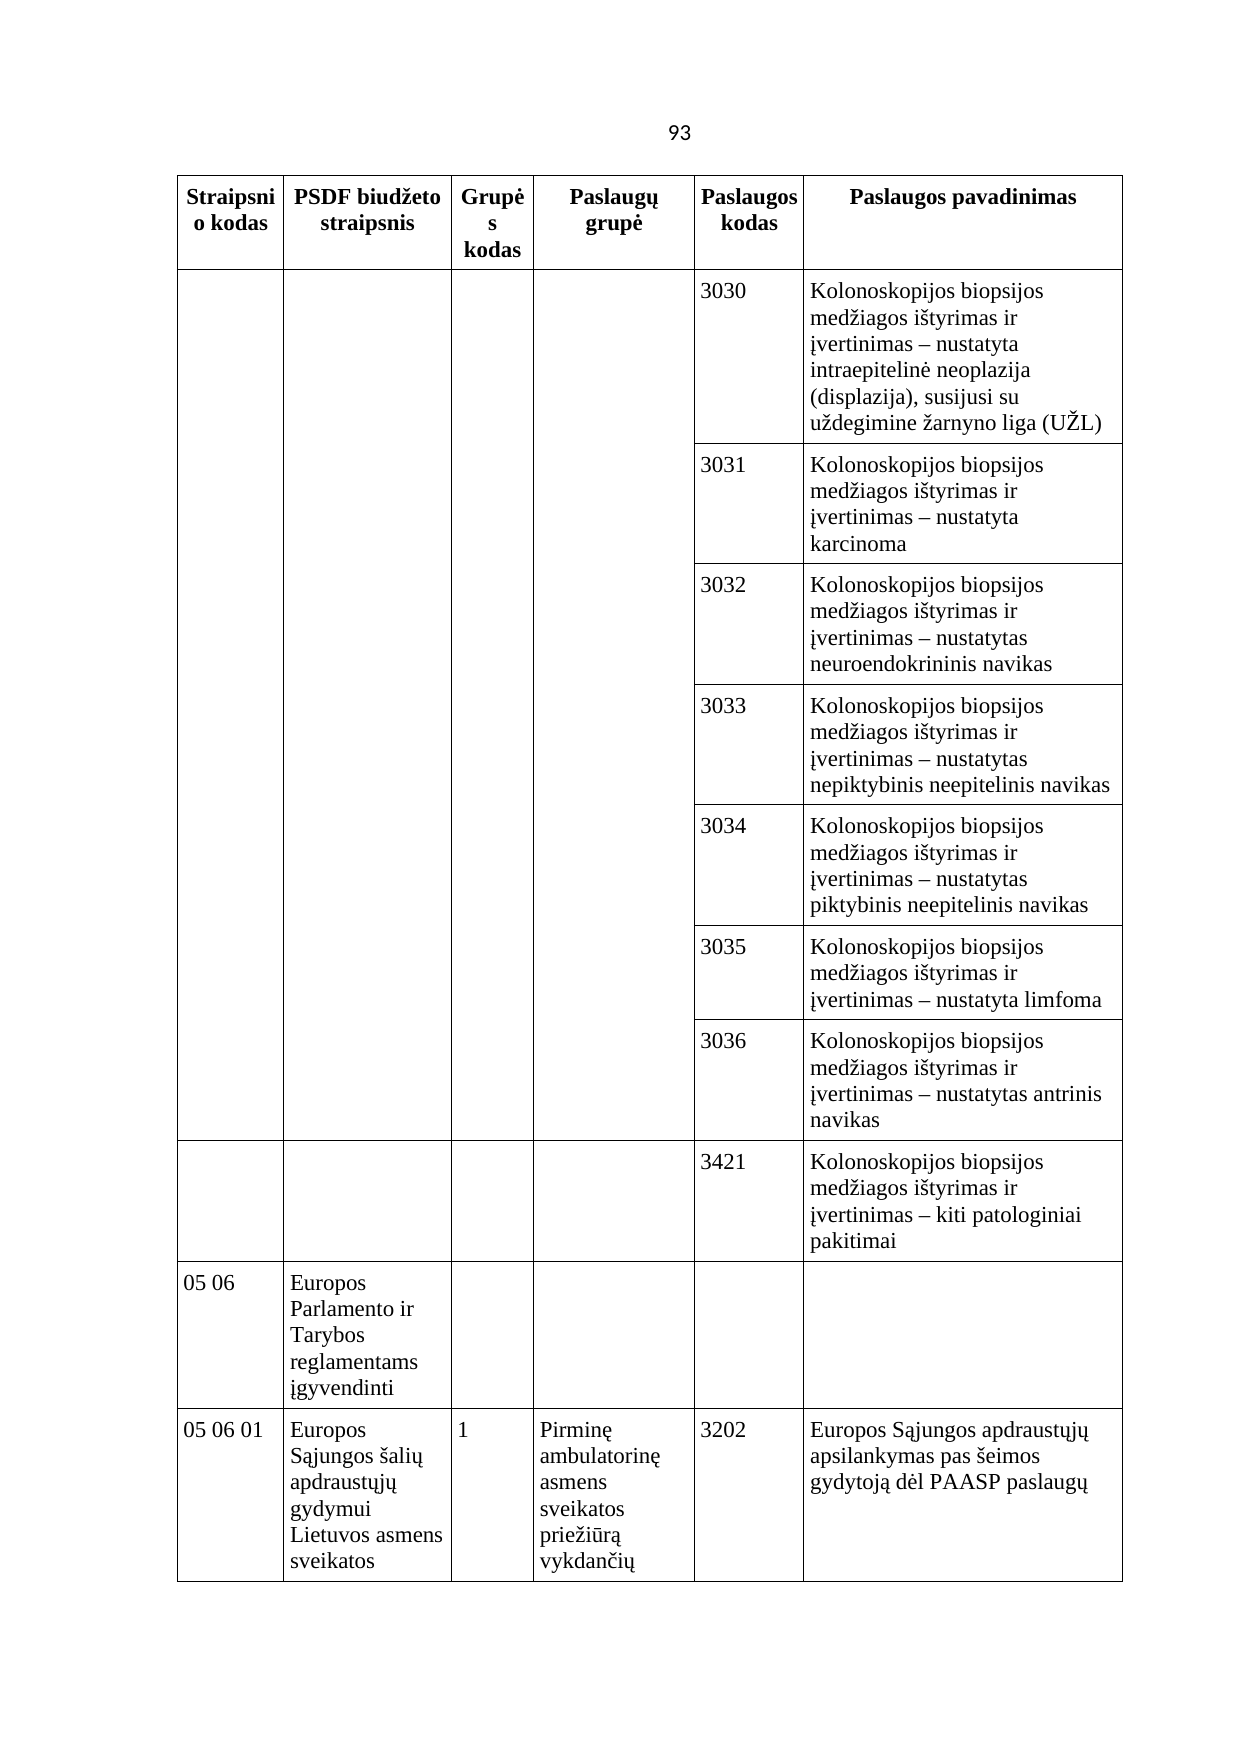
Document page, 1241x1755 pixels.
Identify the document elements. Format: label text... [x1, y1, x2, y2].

table_cell [452, 270, 533, 442]
table_cell 1 [452, 1409, 533, 1581]
table_cell Europos Sąjungos šalių apdraustųjų gydymui Lietuvos asmens sveikatos [284, 1409, 451, 1581]
table_cell [534, 270, 694, 442]
table_cell 3031 [695, 444, 803, 563]
table_cell [178, 270, 283, 442]
table_cell 3030 [695, 270, 803, 442]
table_cell [452, 1019, 533, 1140]
table_cell [284, 1141, 451, 1261]
table_cell Kolonoskopijos biopsijos medžiagos ištyrimas ir įvertinimas – nustatyta karcinoma [804, 444, 1122, 563]
table_cell 05 06 [178, 1262, 283, 1407]
table_cell [284, 684, 451, 804]
table_cell 05 06 01 [178, 1409, 283, 1581]
table_cell [695, 1262, 803, 1407]
table_header Paslaugų grupė [534, 176, 694, 269]
table_cell Pirminę ambulatorinę asmens sveikatos priežiūrą vykdančių [534, 1409, 694, 1581]
table_cell [534, 804, 694, 925]
table_cell [178, 684, 283, 804]
table_cell [284, 925, 451, 1019]
table_cell [452, 925, 533, 1019]
table_cell [284, 270, 451, 442]
table_header Straipsnio kodas [178, 176, 283, 269]
table_cell [534, 1262, 694, 1407]
table_header Grupės kodas [452, 176, 533, 269]
table_cell [804, 1262, 1122, 1407]
table_cell [534, 1019, 694, 1140]
table_cell [178, 1019, 283, 1140]
table_header Paslaugos kodas [695, 176, 803, 269]
table_cell Kolonoskopijos biopsijos medžiagos ištyrimas ir įvertinimas – nustatytas nepiktybinis neepitelinis navikas [804, 685, 1122, 804]
table_cell [178, 804, 283, 925]
table_cell [534, 563, 694, 684]
table_cell 3421 [695, 1141, 803, 1261]
table_cell [452, 1141, 533, 1261]
table_cell Kolonoskopijos biopsijos medžiagos ištyrimas ir įvertinimas – nustatytas antrinis navikas [804, 1020, 1122, 1140]
table_cell [284, 443, 451, 563]
table_cell [178, 925, 283, 1019]
table_cell [534, 443, 694, 563]
table_cell Europos Sąjungos apdraustųjų apsilankymas pas šeimos gydytoją dėl PAASP paslaugų [804, 1409, 1122, 1581]
table_cell 3036 [695, 1020, 803, 1140]
table_cell Kolonoskopijos biopsijos medžiagos ištyrimas ir įvertinimas – nustatytas piktybinis neepitelinis navikas [804, 805, 1122, 925]
table_cell Kolonoskopijos biopsijos medžiagos ištyrimas ir įvertinimas – nustatyta limfoma [804, 926, 1122, 1019]
table_cell [178, 563, 283, 684]
table_cell [452, 563, 533, 684]
table_cell [178, 443, 283, 563]
table_cell [534, 925, 694, 1019]
table_cell 3034 [695, 805, 803, 925]
table_header Paslaugos pavadinimas [804, 176, 1122, 269]
table_cell 3035 [695, 926, 803, 1019]
table_header PSDF biudžeto straipsnis [284, 176, 451, 269]
table_cell [452, 1262, 533, 1407]
table_cell [534, 684, 694, 804]
table_cell [284, 1019, 451, 1140]
table_cell Kolonoskopijos biopsijos medžiagos ištyrimas ir įvertinimas – nustatytas neuroendokrininis navikas [804, 564, 1122, 684]
table_cell [284, 563, 451, 684]
table_cell [452, 443, 533, 563]
table_cell [452, 804, 533, 925]
table_cell 3202 [695, 1409, 803, 1581]
table_cell 3032 [695, 564, 803, 684]
table_cell [534, 1141, 694, 1261]
table_cell Kolonoskopijos biopsijos medžiagos ištyrimas ir įvertinimas – nustatyta intraepitelinė neoplazija (displazija), susijusi su uždegimine žarnyno liga (UŽL) [804, 270, 1122, 442]
table_cell [178, 1141, 283, 1261]
table_cell [284, 804, 451, 925]
table_cell Europos Parlamento ir Tarybos reglamentams įgyvendinti [284, 1262, 451, 1407]
table_cell 3033 [695, 685, 803, 804]
table_cell [452, 684, 533, 804]
table_cell Kolonoskopijos biopsijos medžiagos ištyrimas ir įvertinimas – kiti patologiniai pakitimai [804, 1141, 1122, 1261]
